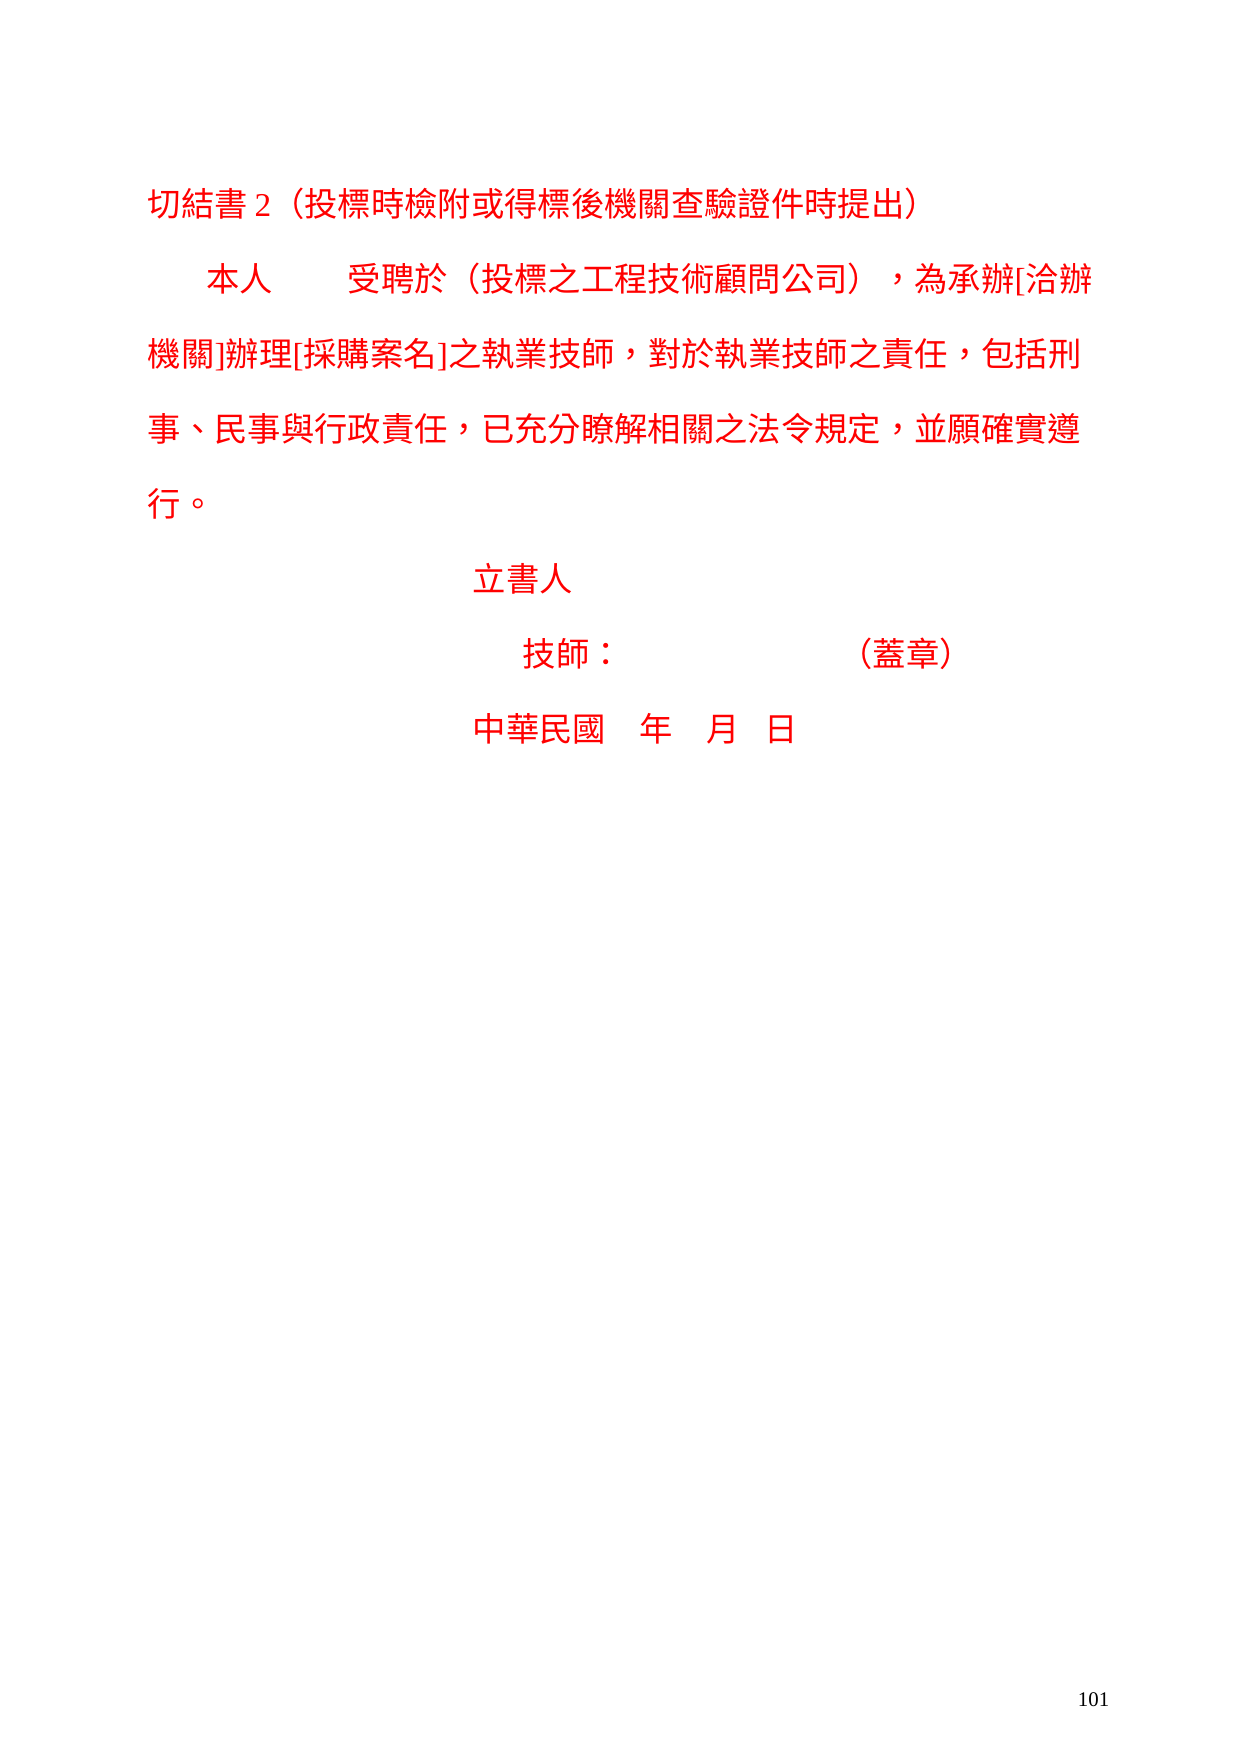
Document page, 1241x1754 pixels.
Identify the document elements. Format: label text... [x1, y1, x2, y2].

text 本人 受聘於（投標之工程技術顧問公司），為承辦[洽辦機關]辦理[採購案名]之執業技師，對於執業技師之責任，包括刑事、民事與行政責任，已充分瞭解相關之法令規定，並願確實遵行。 [148, 239, 1092, 539]
text 立書人 [473, 539, 1092, 614]
text 技師： （蓋章） [523, 614, 1092, 689]
text 中華民國 年 月 日 [473, 689, 1092, 764]
text 切結書2（投標時檢附或得標後機關查驗證件時提出） [148, 164, 1092, 239]
